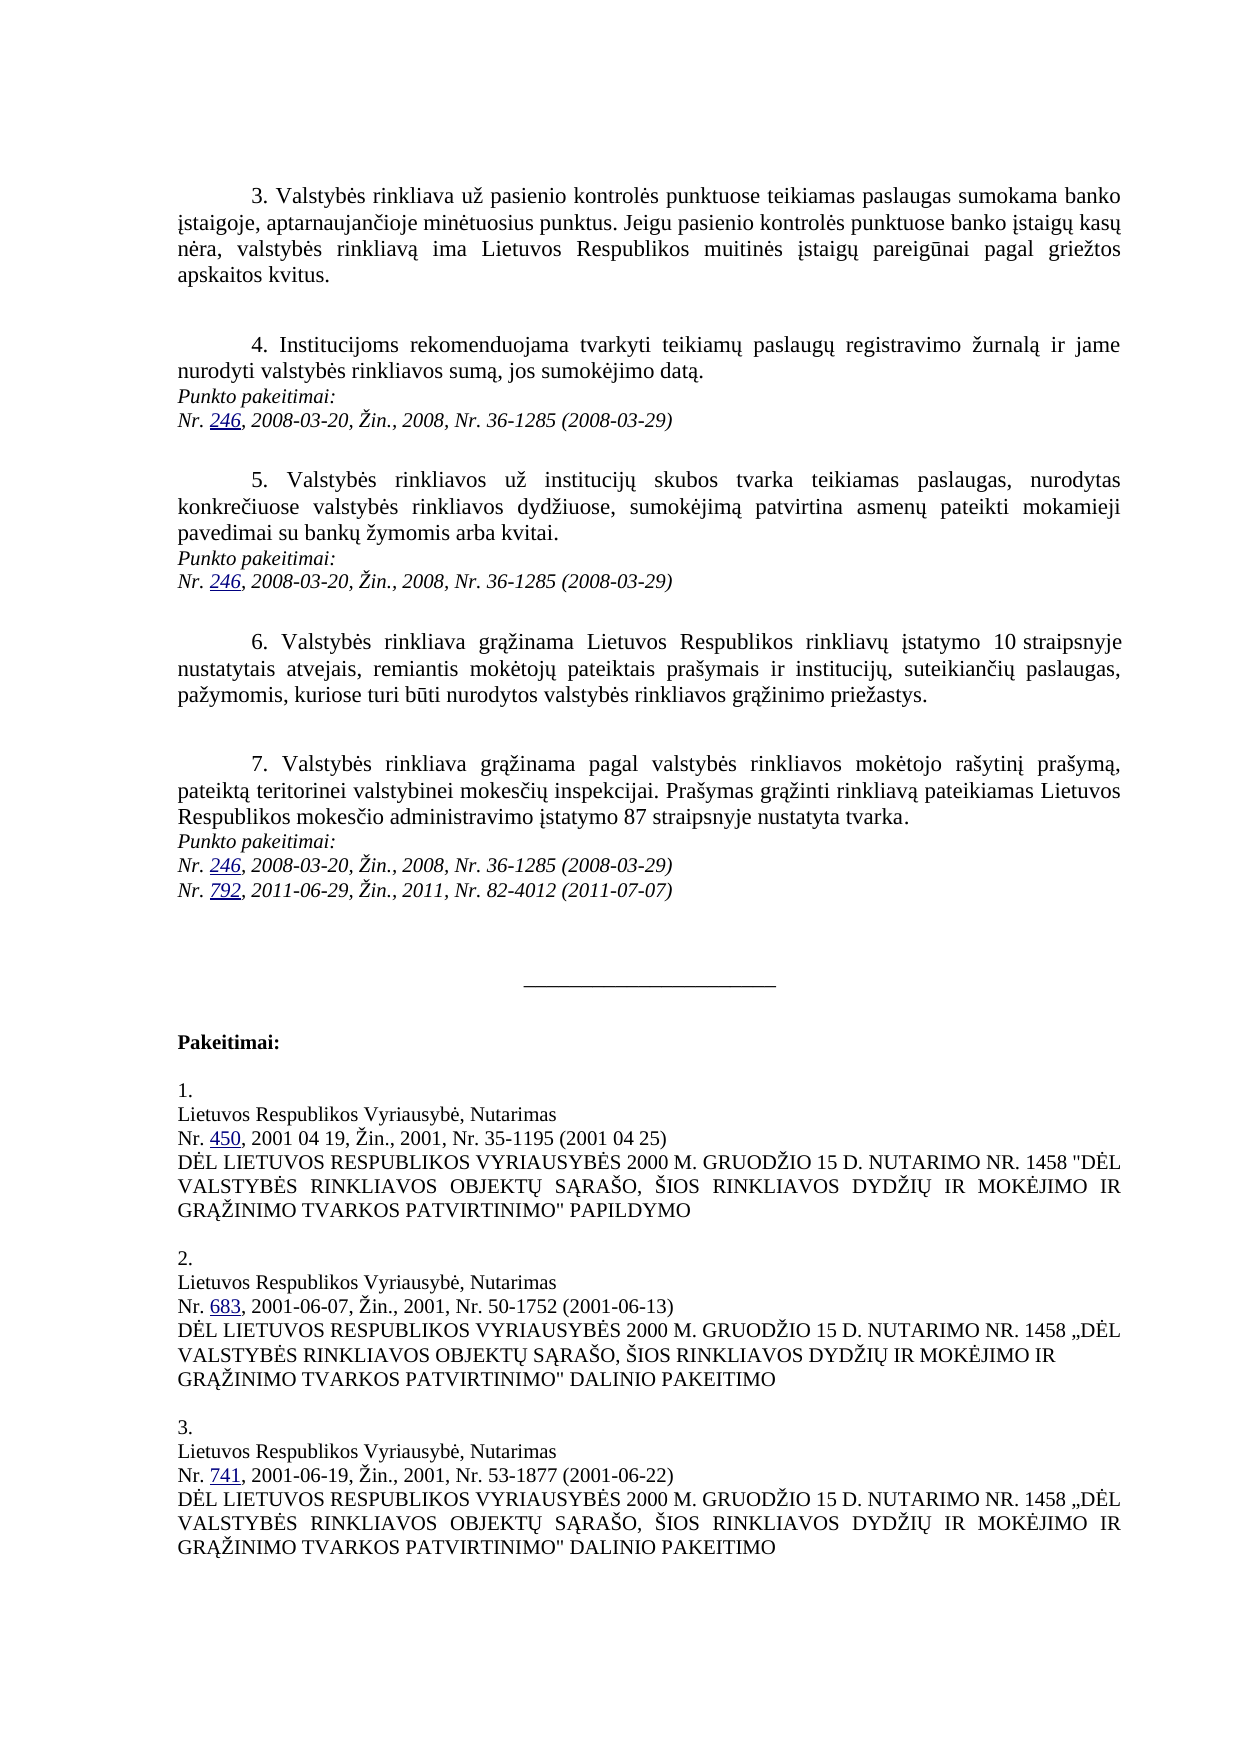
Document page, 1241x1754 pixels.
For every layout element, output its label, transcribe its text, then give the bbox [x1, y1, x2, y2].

text 2. [177, 1246, 1122, 1270]
text 7. Valstybės rinkliava grąžinama pagal valstybės rinkliavos mokėtojo rašytinį prašymą, pateiktą teritorinei valstybinei mokesčių inspekcijai. Prašymas grąžinti rinkliavą pateikiamas Lietuvos Respublikos mokesčio administravimo įstatymo 87 straipsnyje nustatyta tvarka. [177, 750, 1122, 829]
text 6. Valstybės rinkliava grąžinama Lietuvos Respublikos rinkliavų įstatymo 10 straipsnyje nustatytais atvejais, remiantis mokėtojų pateiktais prašymais ir institucijų, suteikiančių paslaugas, pažymomis, kuriose turi būti nurodytos valstybės rinkliavos grąžinimo priežastys. [177, 628, 1122, 707]
text Lietuvos Respublikos Vyriausybė, Nutarimas [177, 1102, 1122, 1126]
text Lietuvos Respublikos Vyriausybė, Nutarimas [177, 1439, 1122, 1463]
text DĖL LIETUVOS RESPUBLIKOS VYRIAUSYBĖS 2000 M. GRUODŽIO 15 D. NUTARIMO NR. 1458 "DĖL VALSTYBĖS RINKLIAVOS OBJEKTŲ SĄRAŠO, ŠIOS RINKLIAVOS DYDŽIŲ IR MOKĖJIMO IR GRĄŽINIMO TVARKOS PATVIRTINIMO" PAPILDYMO [177, 1150, 1122, 1222]
text Lietuvos Respublikos Vyriausybė, Nutarimas [177, 1270, 1122, 1294]
text 4. Institucijoms rekomenduojama tvarkyti teikiamų paslaugų registravimo žurnalą ir jame nurodyti valstybės rinkliavos sumą, jos sumokėjimo datą. [177, 331, 1122, 383]
text DĖL LIETUVOS RESPUBLIKOS VYRIAUSYBĖS 2000 M. GRUODŽIO 15 D. NUTARIMO NR. 1458 „DĖL VALSTYBĖS RINKLIAVOS OBJEKTŲ SĄRAŠO, ŠIOS RINKLIAVOS DYDŽIŲ IR MOKĖJIMO IR GRĄŽINIMO TVARKOS PATVIRTINIMO" DALINIO PAKEITIMO [177, 1318, 1122, 1391]
text Nr. 741, 2001-06-19, Žin., 2001, Nr. 53-1877 (2001-06-22) [177, 1463, 1122, 1487]
text Nr. 246, 2008-03-20, Žin., 2008, Nr. 36-1285 (2008-03-29) [177, 853, 1122, 877]
text Nr. 683, 2001-06-07, Žin., 2001, Nr. 50-1752 (2001-06-13) [177, 1294, 1122, 1318]
text Nr. 792, 2011-06-29, Žin., 2011, Nr. 82-4012 (2011-07-07) [177, 877, 1122, 902]
text Nr. 246, 2008-03-20, Žin., 2008, Nr. 36-1285 (2008-03-29) [177, 408, 1122, 432]
text Nr. 246, 2008-03-20, Žin., 2008, Nr. 36-1285 (2008-03-29) [177, 569, 1122, 593]
text Nr. 450, 2001 04 19, Žin., 2001, Nr. 35-1195 (2001 04 25) [177, 1126, 1122, 1150]
text Pakeitimai: [177, 1030, 1122, 1054]
text 1. [177, 1078, 1122, 1102]
text Punkto pakeitimai: [177, 545, 1122, 569]
text 3. [177, 1415, 1122, 1439]
text 3. Valstybės rinkliava už pasienio kontrolės punktuose teikiamas paslaugas sumokama banko įstaigoje, aptarnaujančioje minėtuosius punktus. Jeigu pasienio kontrolės punktuose banko įstaigų kasų nėra, valstybės rinkliavą ima Lietuvos Respublikos muitinės įstaigų pareigūnai pagal griežtos apskaitos kvitus. [177, 182, 1122, 288]
text 5. Valstybės rinkliavos už institucijų skubos tvarka teikiamas paslaugas, nurodytas konkrečiuose valstybės rinkliavos dydžiuose, sumokėjimą patvirtina asmenų pateikti mokamieji pavedimai su bankų žymomis arba kvitai. [177, 466, 1122, 545]
text Punkto pakeitimai: [177, 829, 1122, 853]
text Punkto pakeitimai: [177, 383, 1122, 408]
text –––––––––––––––––––––– [177, 971, 1122, 997]
text DĖL LIETUVOS RESPUBLIKOS VYRIAUSYBĖS 2000 M. GRUODŽIO 15 D. NUTARIMO NR. 1458 „DĖL VALSTYBĖS RINKLIAVOS OBJEKTŲ SĄRAŠO, ŠIOS RINKLIAVOS DYDŽIŲ IR MOKĖJIMO IR GRĄŽINIMO TVARKOS PATVIRTINIMO" DALINIO PAKEITIMO [177, 1487, 1122, 1559]
